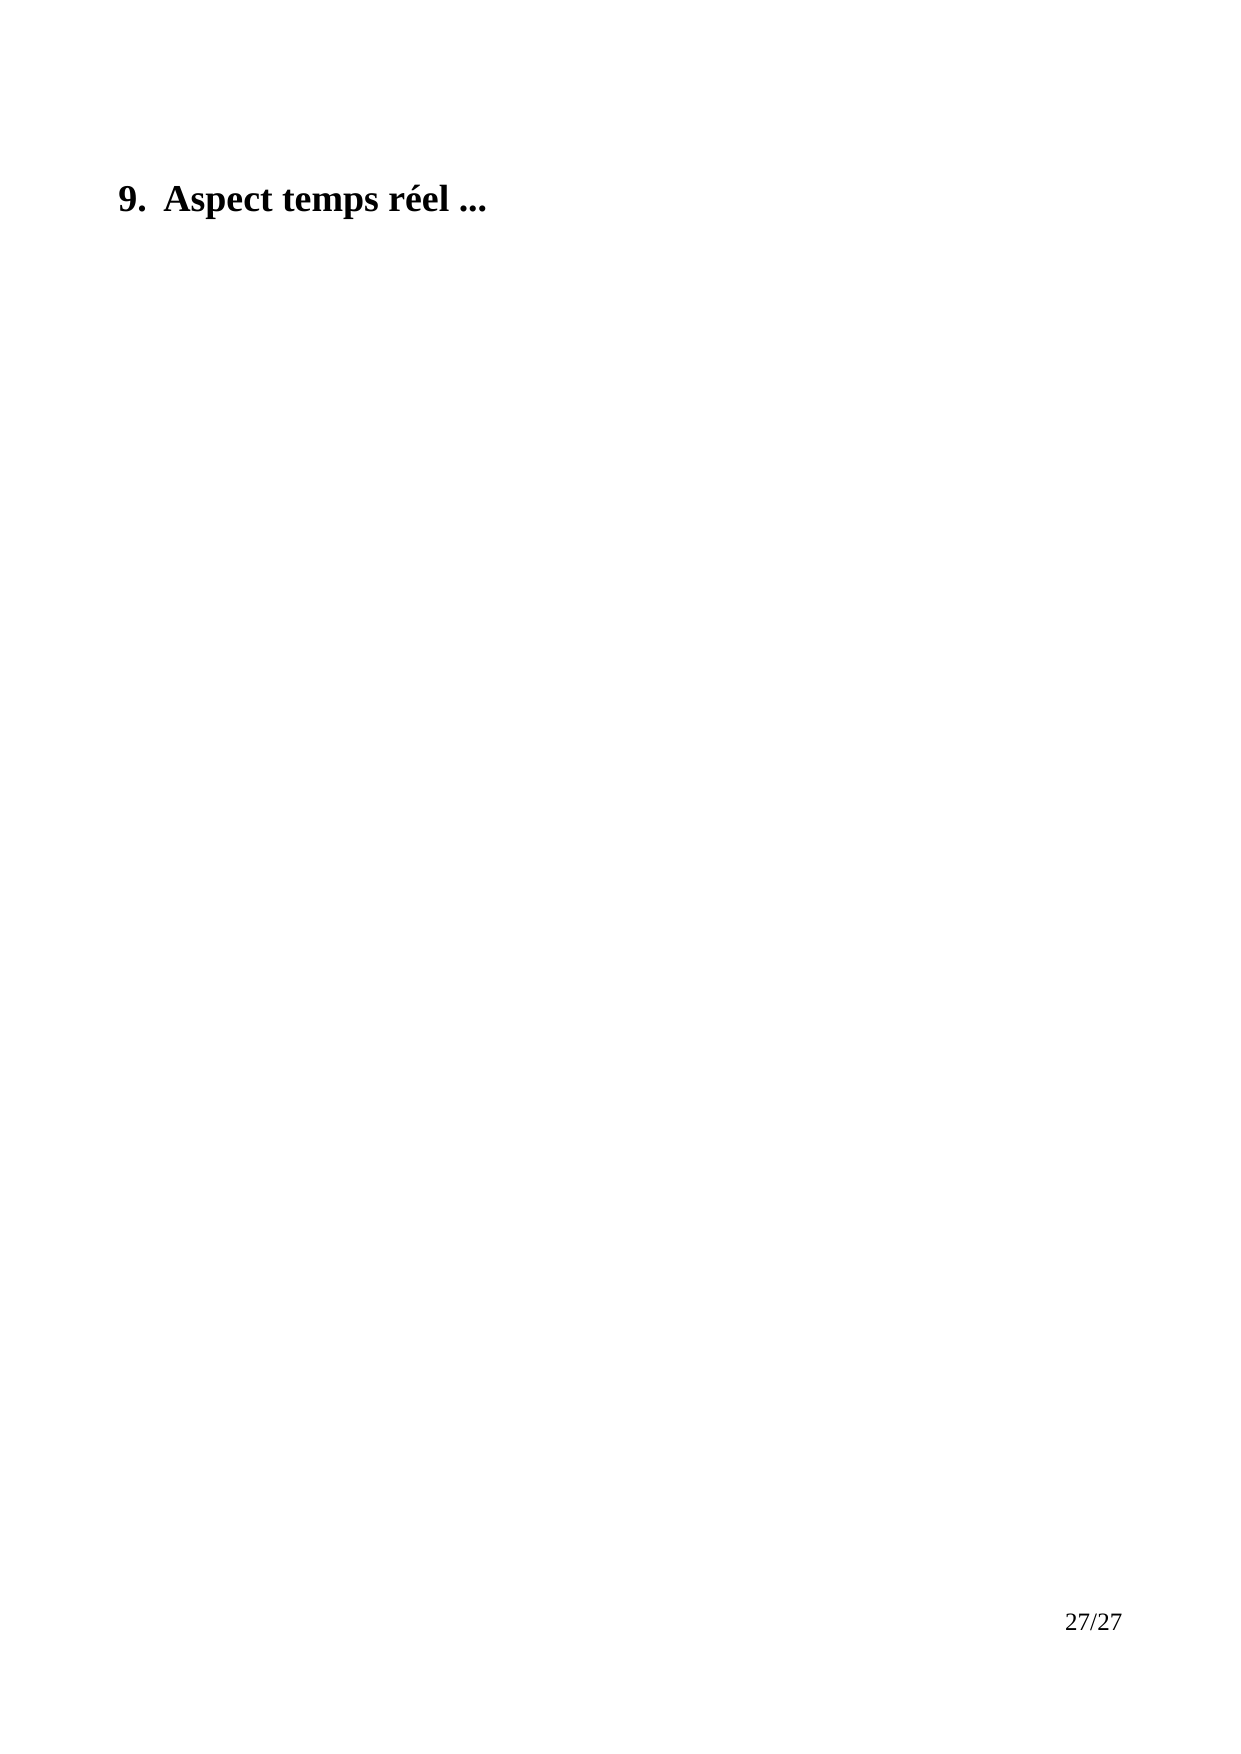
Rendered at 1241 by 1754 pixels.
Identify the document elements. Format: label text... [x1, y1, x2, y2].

subtitle Aspect temps réel ... [118, 176, 1122, 220]
